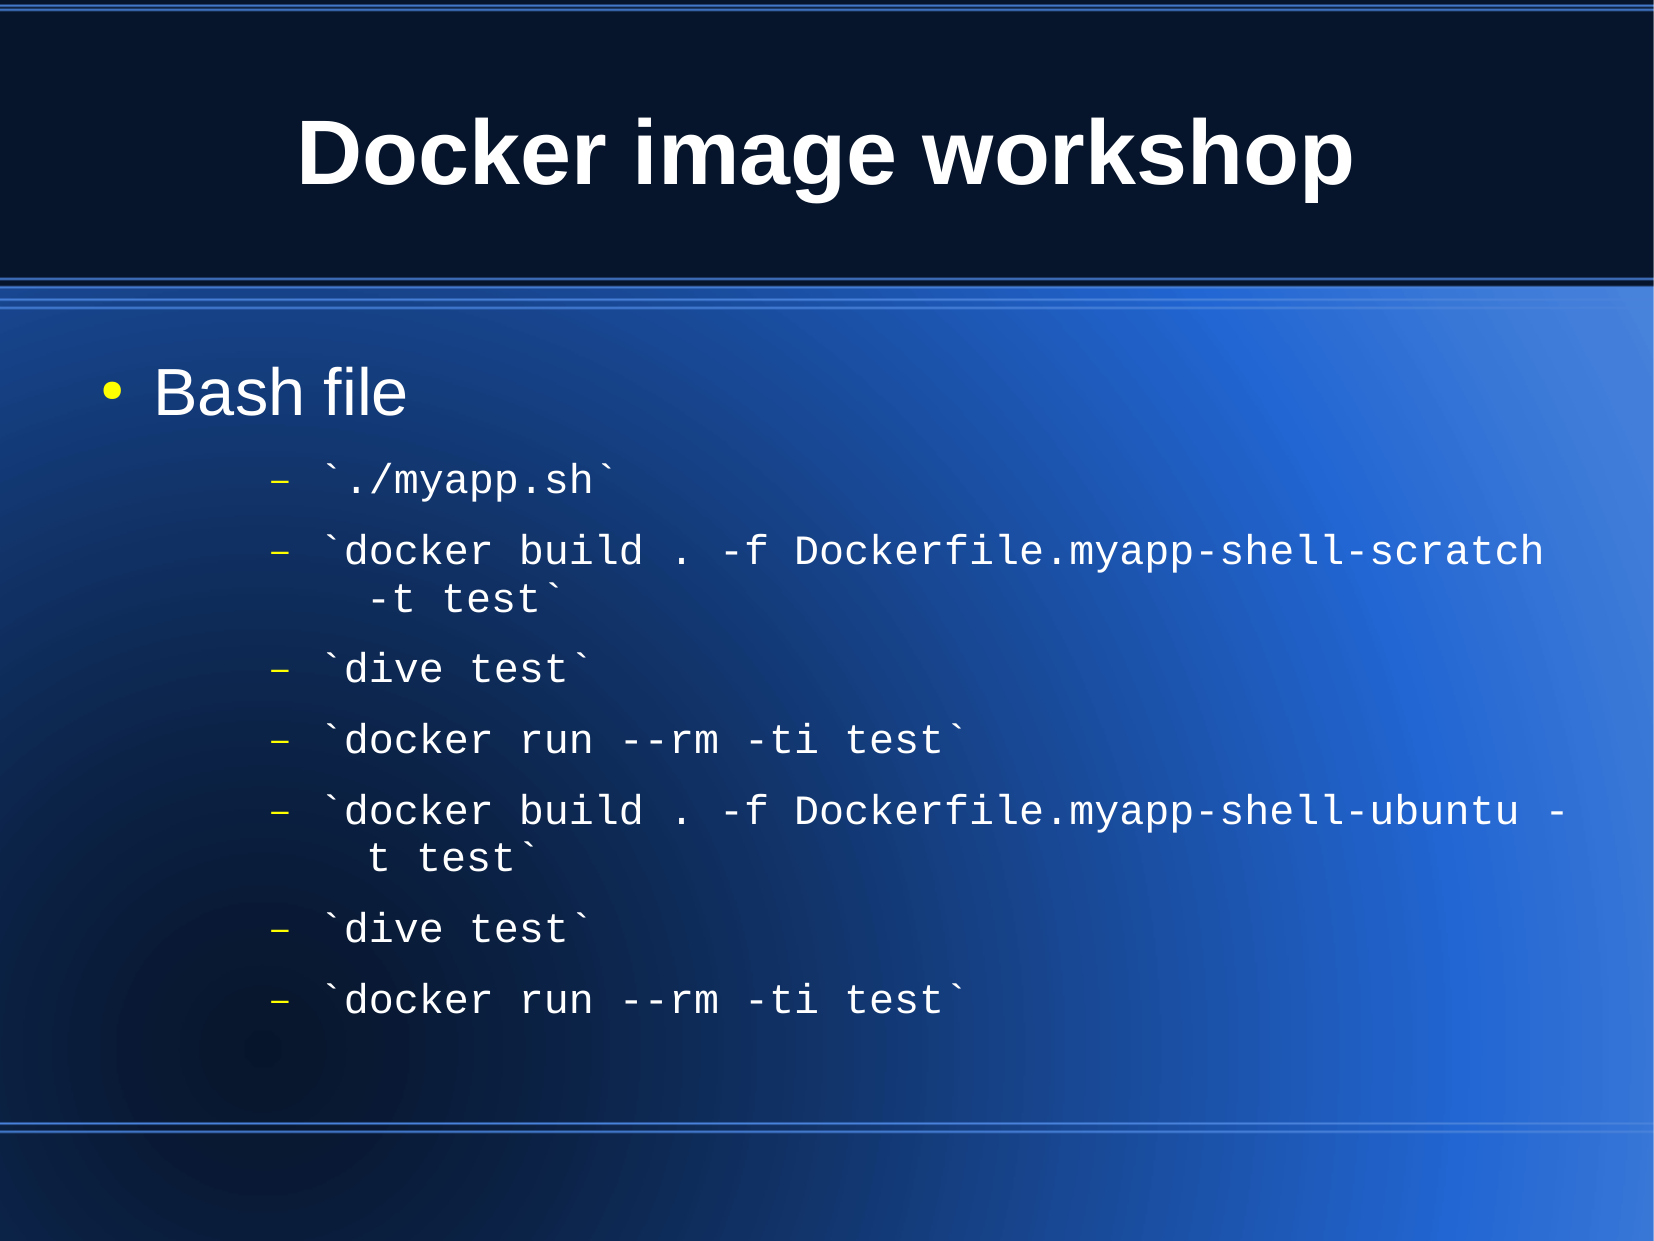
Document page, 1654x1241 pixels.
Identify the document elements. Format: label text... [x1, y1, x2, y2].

list Bash file `./myapp.sh` `docker build . -f Dockerfile.myapp-shell-scratch -t test` `dive test` `docker run --rm -ti test` `docker build . -f Dockerfile.myapp-shell-ubuntu -t test` `dive test` `docker run --rm -ti test` [82, 355, 1571, 1058]
picture [0, 0, 1654, 1241]
title Docker image workshop [82, 49, 1571, 257]
